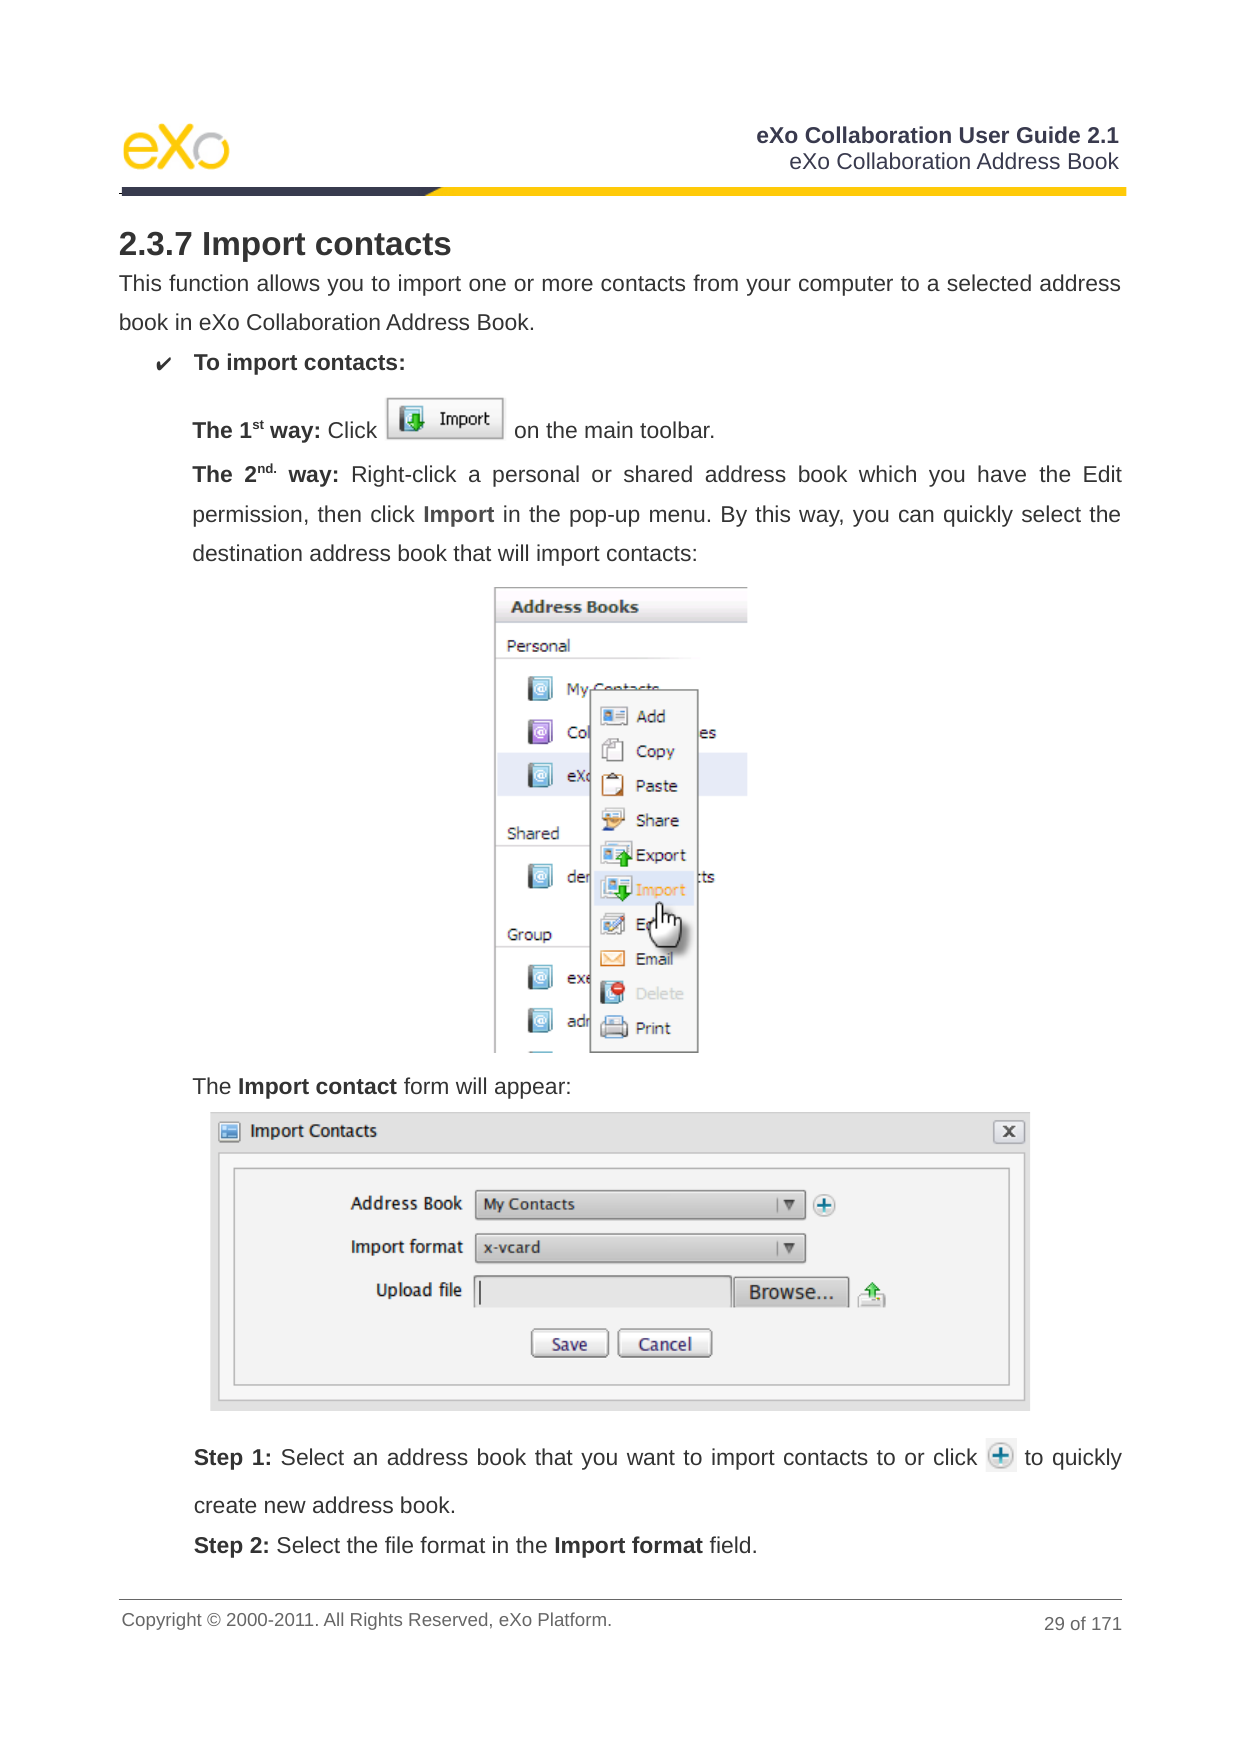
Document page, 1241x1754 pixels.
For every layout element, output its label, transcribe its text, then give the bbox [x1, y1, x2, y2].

list The 1st way: Clickon the main toolbar. [154, 388, 1122, 448]
list Step 1: Select an address book that you want to import contacts to or clickto quickly create new address book. [156, 1472, 1122, 1518]
list The Import contact form will appear: [154, 1053, 1122, 1099]
picture [123, 123, 230, 170]
picture [121, 187, 1127, 196]
list Step 2: Select the file format in the Import format field. [156, 1532, 1122, 1558]
picture [493, 587, 748, 1053]
text This function allows you to import one or more contacts from your computer to a selected address book in eXo Collaboration Address Book. [118, 269, 1122, 335]
picture [384, 395, 507, 441]
picture [985, 1438, 1017, 1472]
picture [210, 1112, 1030, 1411]
subtitle Import contacts [118, 223, 1122, 262]
list The 2nd. way: Right-click a personal or shared address book which you have the Edit permission, then click Import in the pop-up menu. By this way, you can quickly select the destination address book that will import contacts: [154, 461, 1122, 567]
list To import contacts: [156, 348, 1122, 375]
